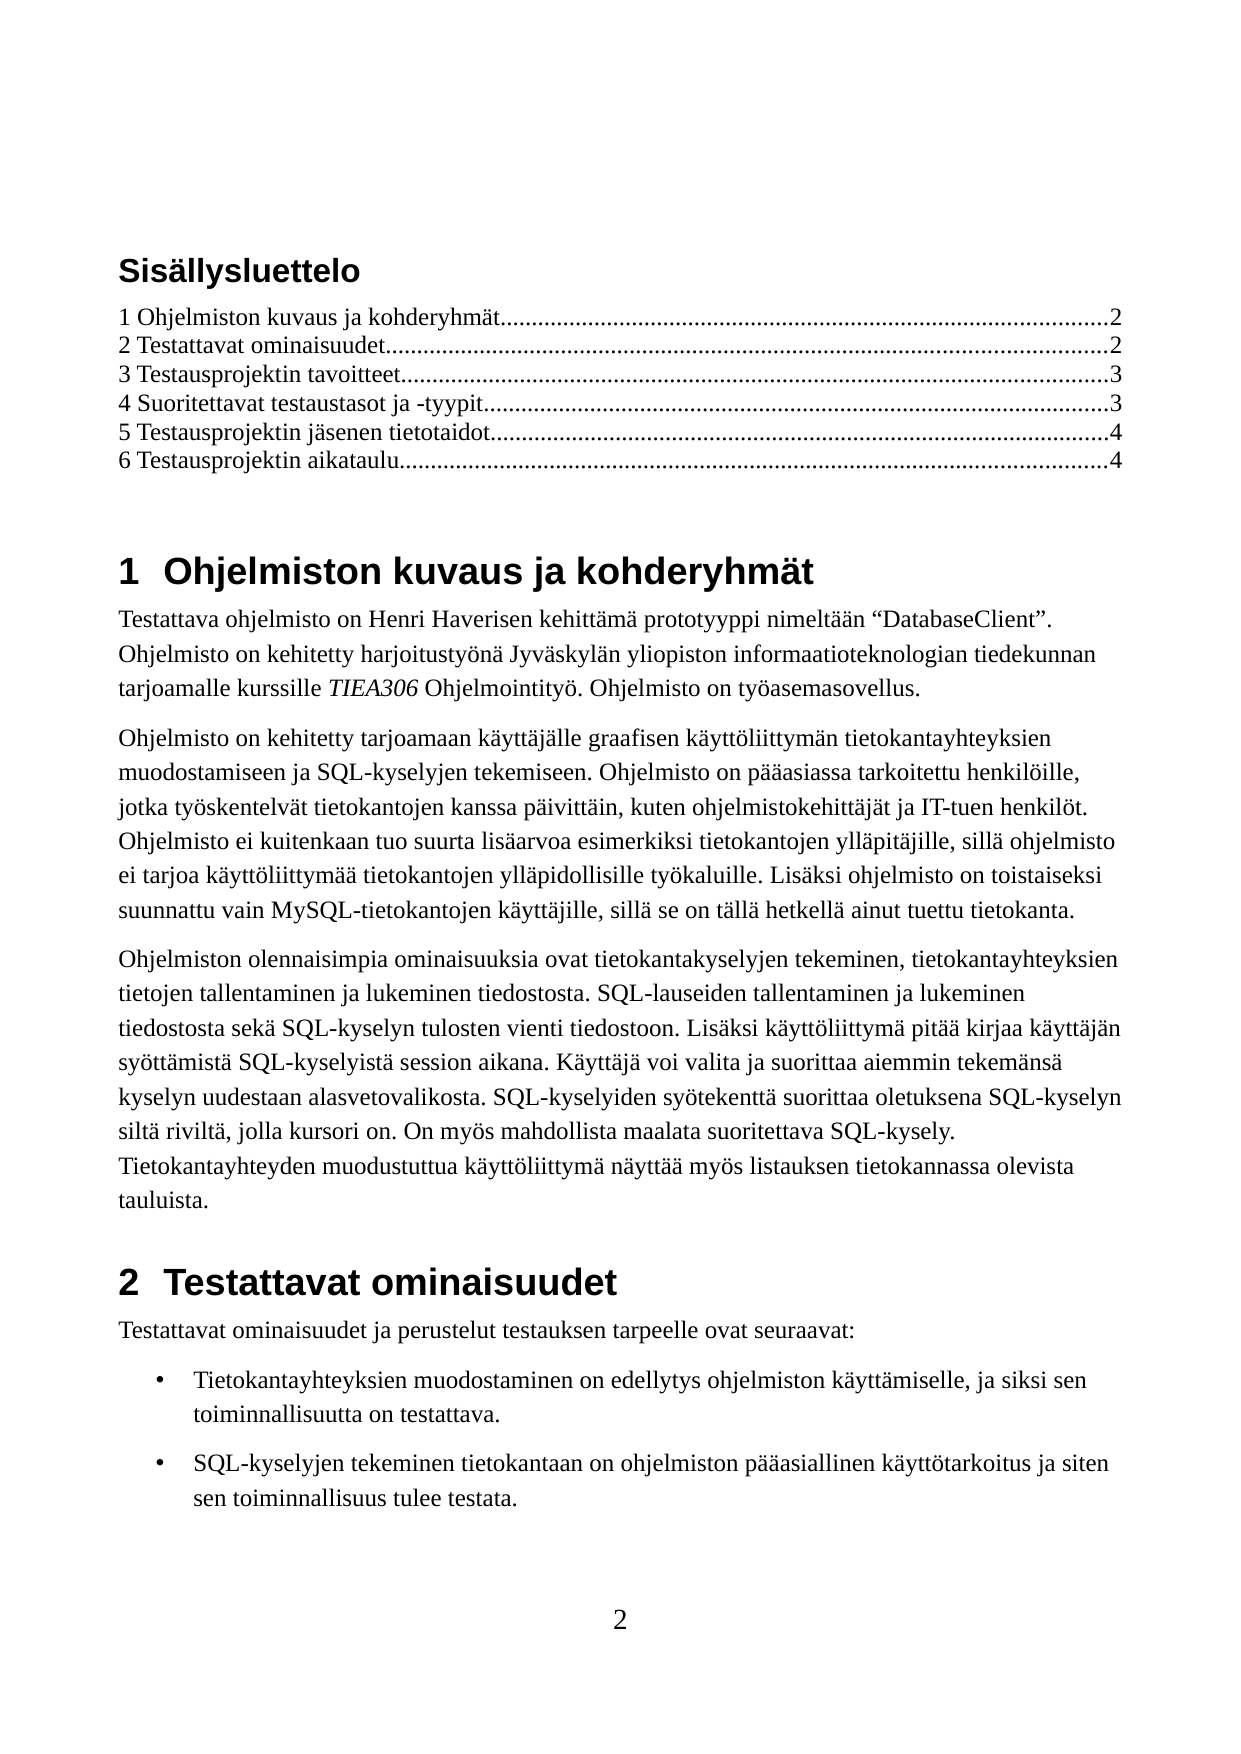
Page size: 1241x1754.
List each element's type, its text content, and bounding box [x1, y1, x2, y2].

text 3 Testausprojektin tavoitteet 3 [118, 359, 1122, 388]
text 1 Ohjelmiston kuvaus ja kohderyhmät 2 [118, 302, 1122, 331]
subtitle Testattavat ominaisuudet [118, 1259, 1122, 1303]
text Ohjelmisto on kehitetty tarjoamaan käyttäjälle graafisen käyttöliittymän tietokantayhteyksien muodostamiseen ja SQL-kyselyjen tekemiseen. Ohjelmisto on pääasiassa tarkoitettu henkilöille, jotka työskentelvät tietokantojen kanssa päivittäin, kuten ohjelmistokehittäjät ja IT-tuen henkilöt. Ohjelmisto ei kuitenkaan tuo suurta lisäarvoa esimerkiksi tietokantojen ylläpitäjille, sillä ohjelmisto ei tarjoa käyttöliittymää tietokantojen ylläpidollisille työkaluille. Lisäksi ohjelmisto on toistaiseksi suunnattu vain MySQL-tietokantojen käyttäjille, sillä se on tällä hetkellä ainut tuettu tietokanta. [118, 723, 1122, 924]
text Ohjelmiston olennaisimpia ominaisuuksia ovat tietokantakyselyjen tekeminen, tietokantayhteyksien tietojen tallentaminen ja lukeminen tiedostosta. SQL-lauseiden tallentaminen ja lukeminen tiedostosta sekä SQL-kyselyn tulosten vienti tiedostoon. Lisäksi käyttöliittymä pitää kirjaa käyttäjän syöttämistä SQL-kyselyistä session aikana. Käyttäjä voi valita ja suorittaa aiemmin tekemänsä kyselyn uudestaan alasvetovalikosta. SQL-kyselyiden syötekenttä suorittaa oletuksena SQL-kyselyn siltä riviltä, jolla kursori on. On myös mahdollista maalata suoritettava SQL-kysely. Tietokantayhteyden muodustuttua käyttöliittymä näyttää myös listauksen tietokannassa olevista tauluista. [118, 944, 1122, 1214]
text 2 Testattavat ominaisuudet 2 [118, 331, 1122, 359]
text 6 Testausprojektin aikataulu 4 [118, 446, 1122, 474]
text Testattava ohjelmisto on Henri Haverisen kehittämä prototyyppi nimeltään “DatabaseClient”. Ohjelmisto on kehitetty harjoitustyönä Jyväskylän yliopiston informaatioteknologian tiedekunnan tarjoamalle kurssille TIEA306 Ohjelmointityö. Ohjelmisto on työasemasovellus. [118, 604, 1122, 702]
text 5 Testausprojektin jäsenen tietotaidot 4 [118, 417, 1122, 446]
list SQL-kyselyjen tekeminen tietokantaan on ohjelmiston pääasiallinen käyttötarkoitus ja siten sen toiminnallisuus tulee testata. [156, 1448, 1122, 1511]
subtitle Ohjelmiston kuvaus ja kohderyhmät [118, 548, 1122, 592]
text 4 Suoritettavat testaustasot ja -tyypit 3 [118, 388, 1122, 417]
list Tietokantayhteyksien muodostaminen on edellytys ohjelmiston käyttämiselle, ja siksi sen toiminnallisuutta on testattava. [156, 1365, 1122, 1428]
subtitle Sisällysluettelo [118, 251, 1122, 289]
text Testattavat ominaisuudet ja perustelut testauksen tarpeelle ovat seuraavat: [118, 1316, 1122, 1344]
